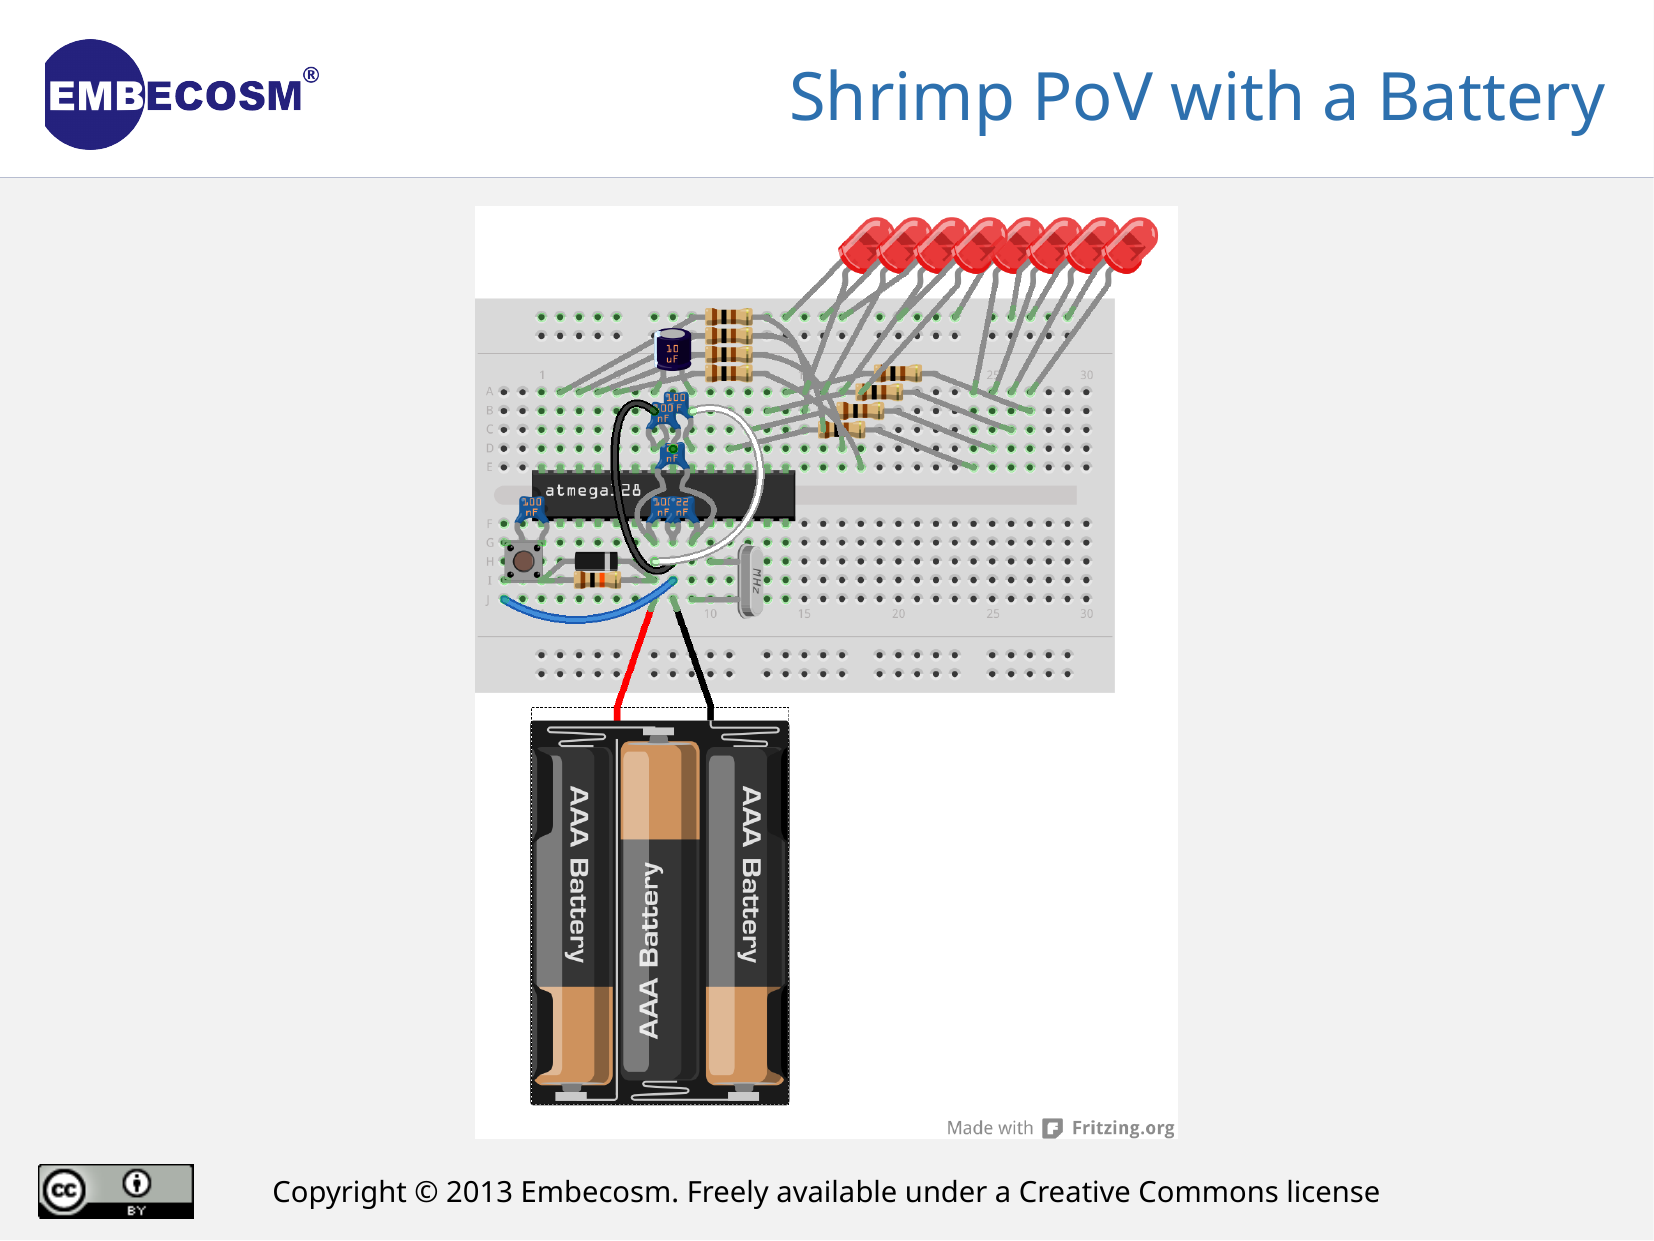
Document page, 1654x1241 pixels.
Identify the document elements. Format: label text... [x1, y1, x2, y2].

picture [38, 1164, 194, 1219]
picture [475, 206, 1178, 1139]
title Shrimp PoV with a Battery [330, 23, 1607, 166]
picture [45, 39, 319, 150]
